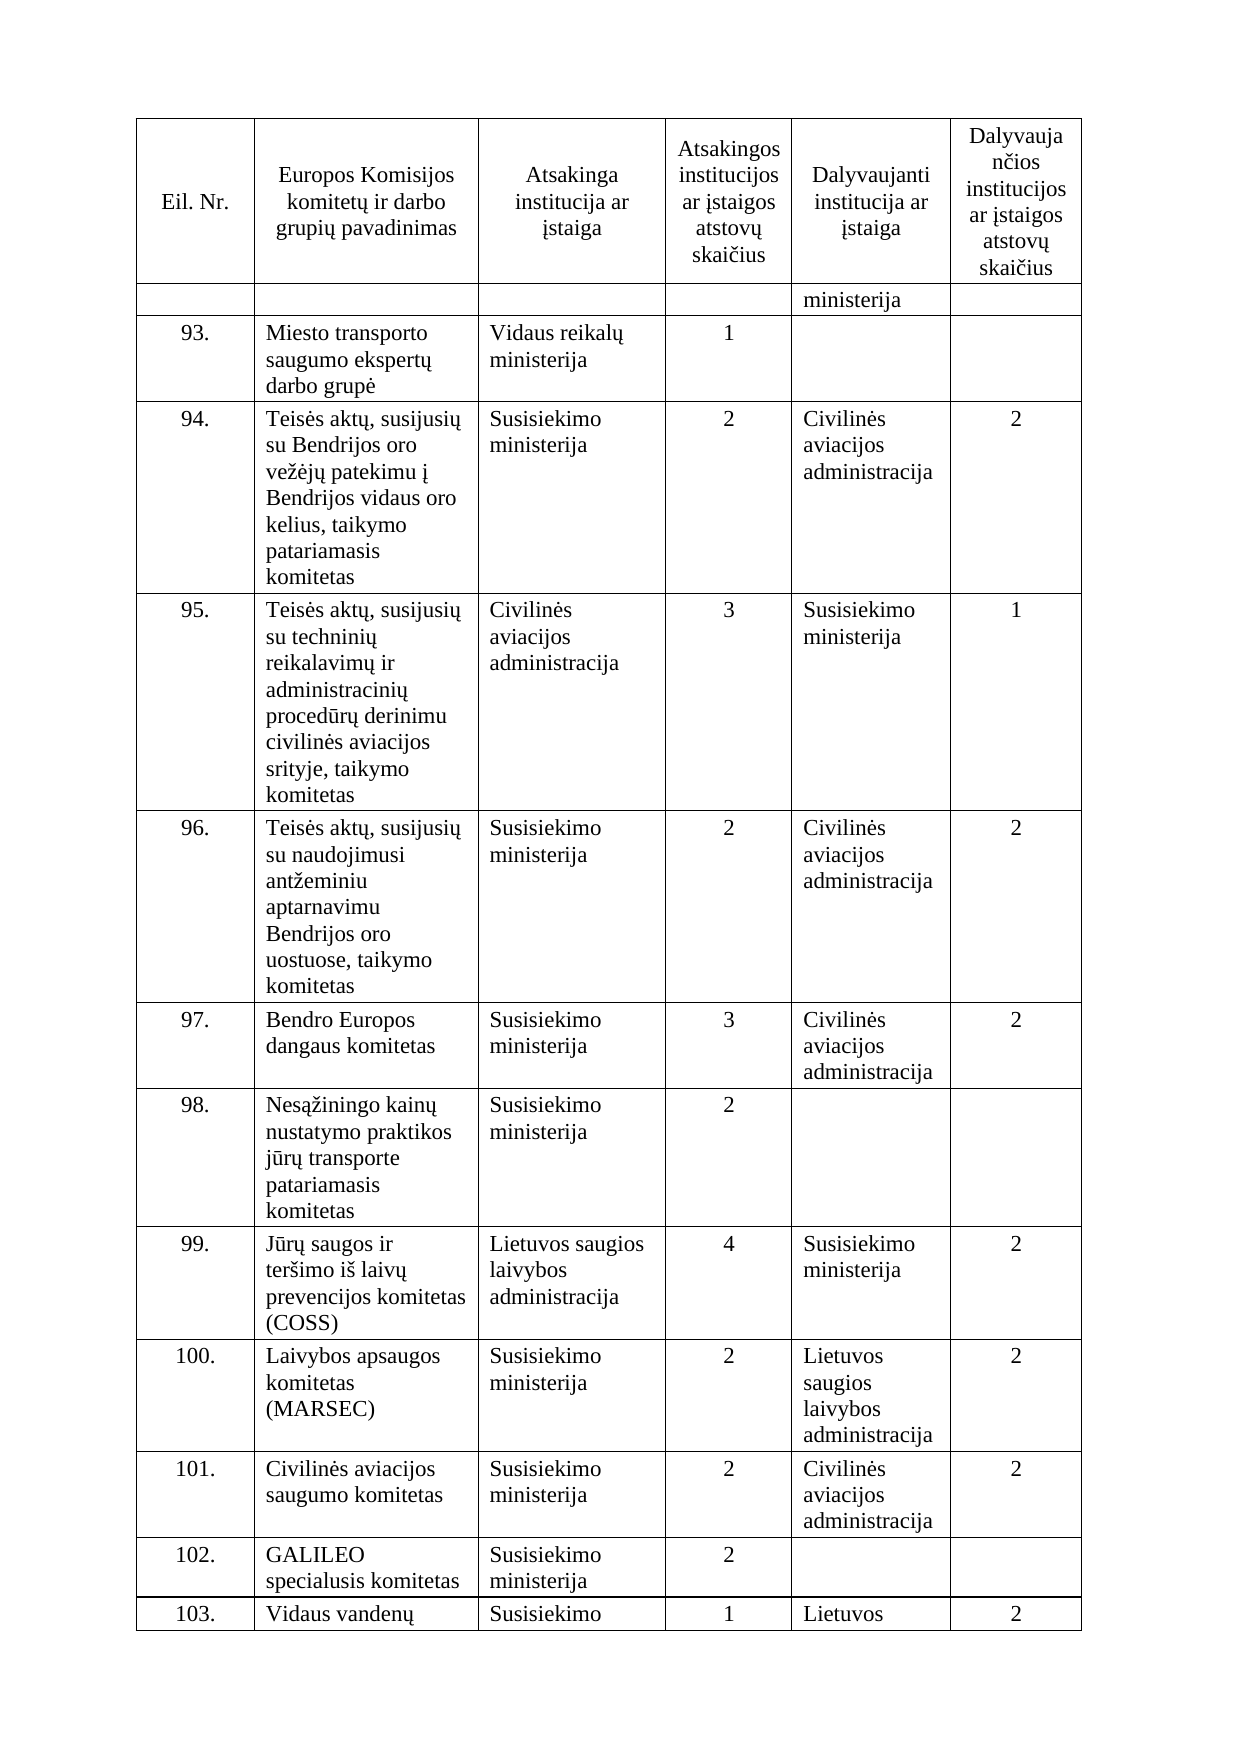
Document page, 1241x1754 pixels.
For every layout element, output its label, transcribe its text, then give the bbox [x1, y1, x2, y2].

table_cell Civilinės aviacijos saugumo komitetas [255, 1452, 478, 1537]
table_cell 3 [666, 594, 791, 810]
table_cell 101. [137, 1452, 254, 1537]
table_cell 2 [951, 1227, 1081, 1338]
table_cell 2 [666, 1089, 791, 1226]
table_cell Nesąžiningo kainų nustatymo praktikos jūrų transporte patariamasis komitetas [255, 1089, 478, 1226]
table_cell 1 [666, 1598, 791, 1629]
table_cell Civilinės aviacijos administracija [792, 402, 950, 593]
table_cell Lietuvos saugios laivybos administracija [479, 1227, 665, 1338]
table_header Dalyvaujan­čios institu­cijos ar įstai­gos atstovų skaičius [951, 119, 1081, 283]
table_cell 2 [951, 1452, 1081, 1537]
table_cell GALILEO specialusis komitetas [255, 1538, 478, 1596]
table_cell Susisiekimo ministerija [792, 594, 950, 810]
table_cell Civilinės aviaci­jos administracija [792, 1452, 950, 1537]
table_cell 94. [137, 402, 254, 593]
table_cell Susisiekimo ministerija [479, 811, 665, 1002]
table_cell 2 [951, 1598, 1081, 1629]
table_cell 2 [951, 811, 1081, 1002]
table_cell 2 [666, 1452, 791, 1537]
table_cell Bendro Europos dangaus komitetas [255, 1003, 478, 1088]
table_header Atsakinga institucija ar įstaiga [479, 119, 665, 283]
table_header At­sa­kin­gos ins­ti­tu­ci­jos ar įstai­gos ats­to­vų skai­čius [666, 119, 791, 283]
table_cell [255, 284, 478, 315]
table_cell Susisiekimo ministerija [479, 1340, 665, 1451]
table_cell 96. [137, 811, 254, 1002]
table_cell Miesto transporto saugumo ekspertų darbo grupė [255, 316, 478, 401]
table_cell 103. [137, 1598, 254, 1629]
table_header Europos Komisijos komitetų ir darbo grupių pavadinimas [255, 119, 478, 283]
table_header Eil. Nr. [137, 119, 254, 283]
table_cell Civilinės aviacijos administracija [792, 1003, 950, 1088]
table_cell [792, 316, 950, 401]
table_cell 102. [137, 1538, 254, 1596]
table_cell 2 [666, 1340, 791, 1451]
table_cell 3 [666, 1003, 791, 1088]
table_cell Vidaus reikalų ministerija [479, 316, 665, 401]
table_cell 95. [137, 594, 254, 810]
table_cell [951, 284, 1081, 315]
table_cell Laivybos apsaugos komitetas (MARSEC) [255, 1340, 478, 1451]
table_cell [792, 1089, 950, 1226]
table_cell Teisės aktų, susijusių su Bendrijos oro vežėjų patekimu į Bendrijos vidaus oro kelius, taikymo patariamasis komitetas [255, 402, 478, 593]
table_cell 97. [137, 1003, 254, 1088]
table_cell 2 [666, 811, 791, 1002]
table_cell Susisiekimo ministerija [479, 402, 665, 593]
table_cell 2 [951, 1340, 1081, 1451]
table_cell Susisiekimo ministerija [479, 1538, 665, 1596]
table_cell [792, 1538, 950, 1596]
table_cell 4 [666, 1227, 791, 1338]
table_cell Lietuvos saugios laivybos administracija [792, 1340, 950, 1451]
table_cell [951, 316, 1081, 401]
table_cell Susisiekimo ministerija [479, 1452, 665, 1537]
table_cell Teisės aktų, susijusių su techninių reikalavimų ir administracinių procedūrų derinimu civilinės aviacijos srityje, taikymo komitetas [255, 594, 478, 810]
table_cell [666, 284, 791, 315]
table_cell 2 [666, 402, 791, 593]
table_cell 2 [951, 402, 1081, 593]
table_header Dalyvau­janti institu­cija ar įstaiga [792, 119, 950, 283]
table_cell Vidaus vandenų [255, 1598, 478, 1629]
table_cell [137, 284, 254, 315]
table_cell 2 [951, 1003, 1081, 1088]
table_cell ministerija [792, 284, 950, 315]
table_cell Susisiekimo ministerija [479, 1003, 665, 1088]
table_cell 2 [666, 1538, 791, 1596]
table_cell 1 [951, 594, 1081, 810]
table_cell Jūrų saugos ir teršimo iš laivų prevencijos komitetas (COSS) [255, 1227, 478, 1338]
table_cell 1 [666, 316, 791, 401]
table_cell 99. [137, 1227, 254, 1338]
table_cell [951, 1089, 1081, 1226]
table_cell Susisiekimo ministerija [479, 1089, 665, 1226]
table_cell Susisiekimo ministerija [792, 1227, 950, 1338]
table_cell 98. [137, 1089, 254, 1226]
table_cell Civilinės aviacijos administracija [479, 594, 665, 810]
table_cell 100. [137, 1340, 254, 1451]
table_cell Teisės aktų, susijusių su naudojimusi antžeminiu aptarnavimu Bendrijos oro uostuose, taikymo komitetas [255, 811, 478, 1002]
table_cell Lietuvos [792, 1598, 950, 1629]
table_cell Civilinės aviacijos administracija [792, 811, 950, 1002]
table_cell 93. [137, 316, 254, 401]
table_cell [951, 1538, 1081, 1596]
table_cell Susisiekimo [479, 1598, 665, 1629]
table_cell [479, 284, 665, 315]
